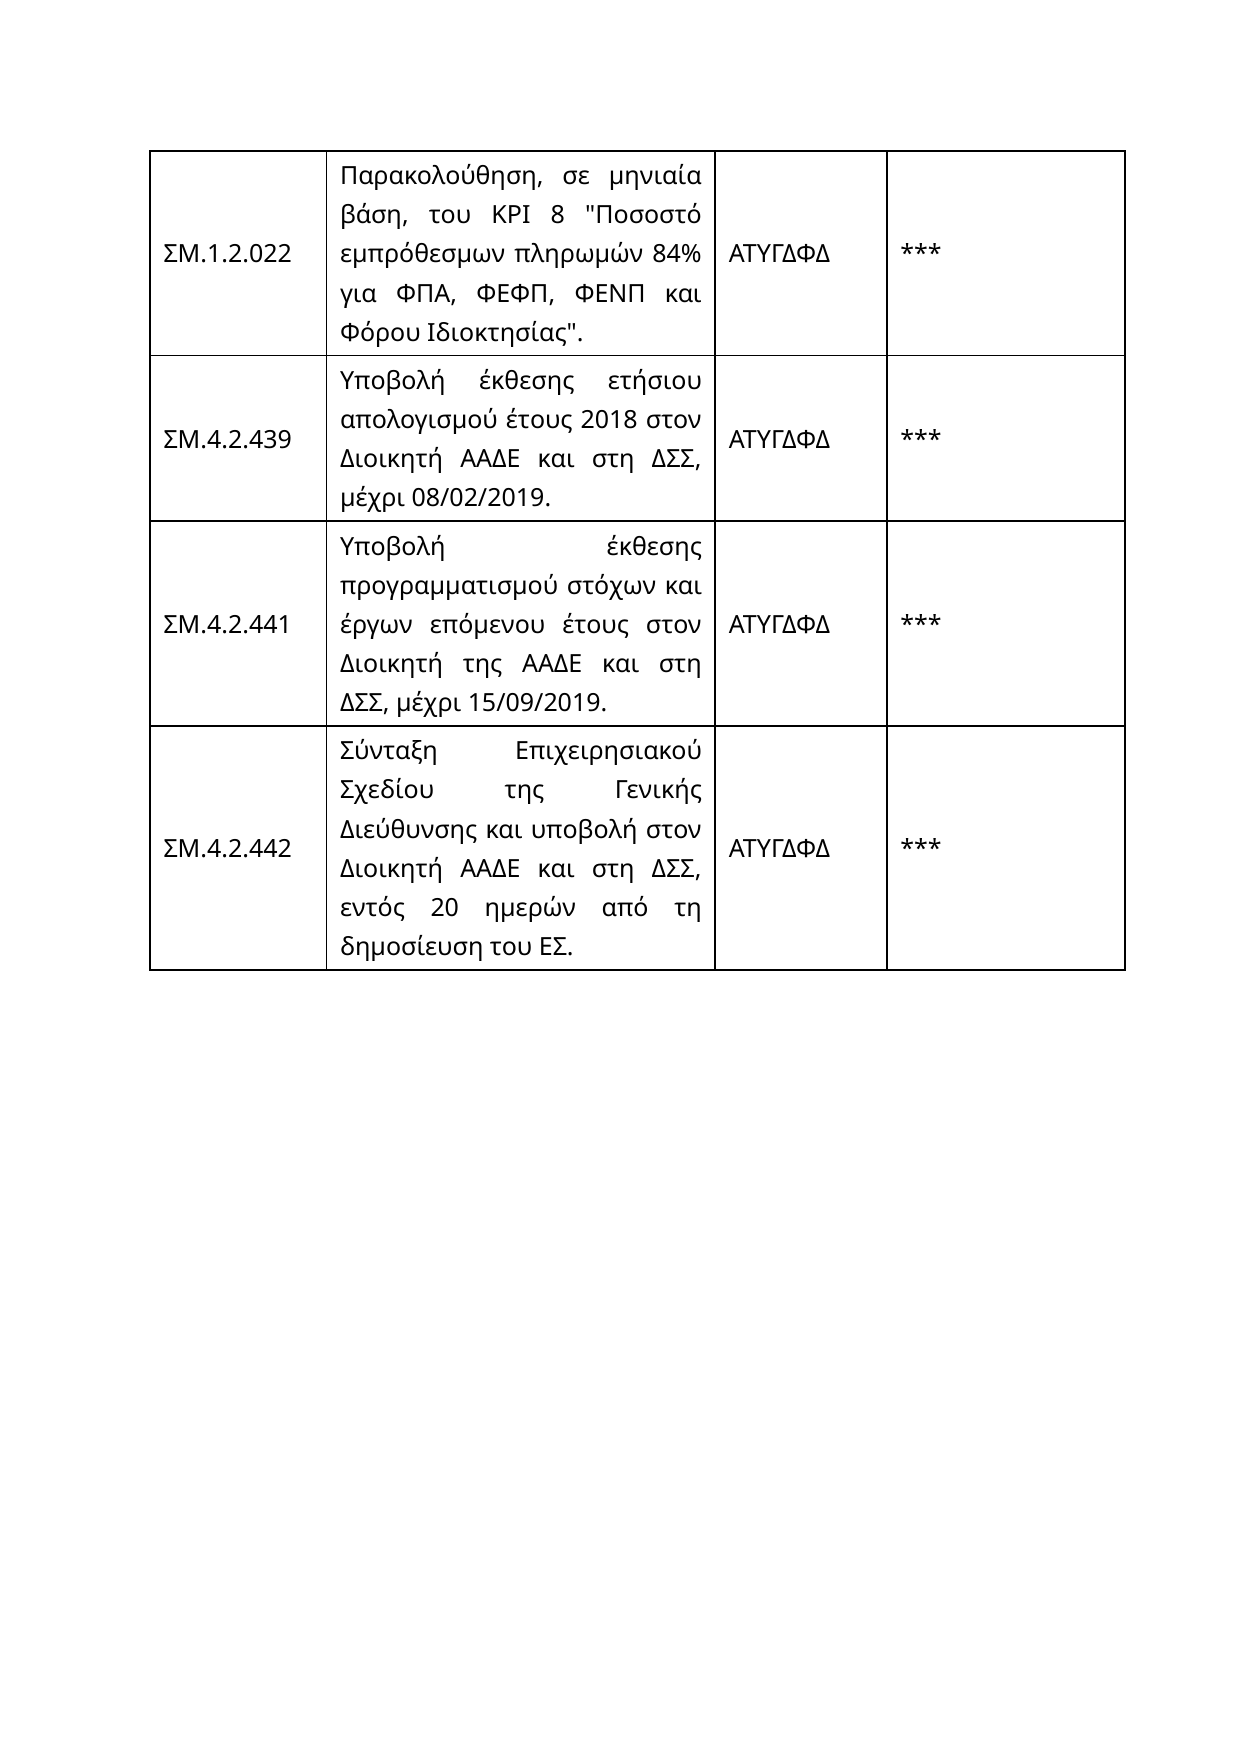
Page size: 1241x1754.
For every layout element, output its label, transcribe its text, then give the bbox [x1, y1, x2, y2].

table_cell *** [888, 522, 1124, 725]
table_cell Υποβολή έκθεσης προγραμματισμού στόχων και έργων επόμενου έτους στον Διοικητή της ΑΑΔΕ και στη ΔΣΣ, μέχρι 15/09/2019. [327, 522, 714, 725]
table_cell ΣΜ.4.2.442 [151, 727, 326, 969]
table_cell Σύνταξη Επιχειρησιακού Σχεδίου της Γενικής Διεύθυνσης και υποβολή στον Διοικητή ΑΑΔΕ και στη ΔΣΣ, εντός 20 ημερών από τη δημοσίευση του ΕΣ. [327, 727, 714, 969]
table_cell *** [888, 152, 1124, 355]
table_cell Υποβολή έκθεσης ετήσιου απολογισμού έτους 2018 στον Διοικητή ΑΑΔΕ και στη ΔΣΣ, μέχρι 08/02/2019. [327, 356, 714, 520]
table_cell ΑΤΥΓΔΦΔ [716, 356, 886, 520]
table_cell *** [888, 356, 1124, 520]
table_cell ΣΜ.1.2.022 [151, 152, 326, 355]
table_cell ΑΤΥΓΔΦΔ [716, 727, 886, 969]
table_cell ΣΜ.4.2.439 [151, 356, 326, 520]
table_cell ΑΤΥΓΔΦΔ [716, 522, 886, 725]
table_cell ΣΜ.4.2.441 [151, 522, 326, 725]
table_cell Παρακολούθηση, σε μηνιαία βάση, του KPI 8 "Ποσοστό εμπρόθεσμων πληρωμών 84% για ΦΠΑ, ΦΕΦΠ, ΦΕΝΠ και Φόρου Ιδιοκτησίας". [327, 152, 714, 355]
table_cell *** [888, 727, 1124, 969]
table_cell ΑΤΥΓΔΦΔ [716, 152, 886, 355]
